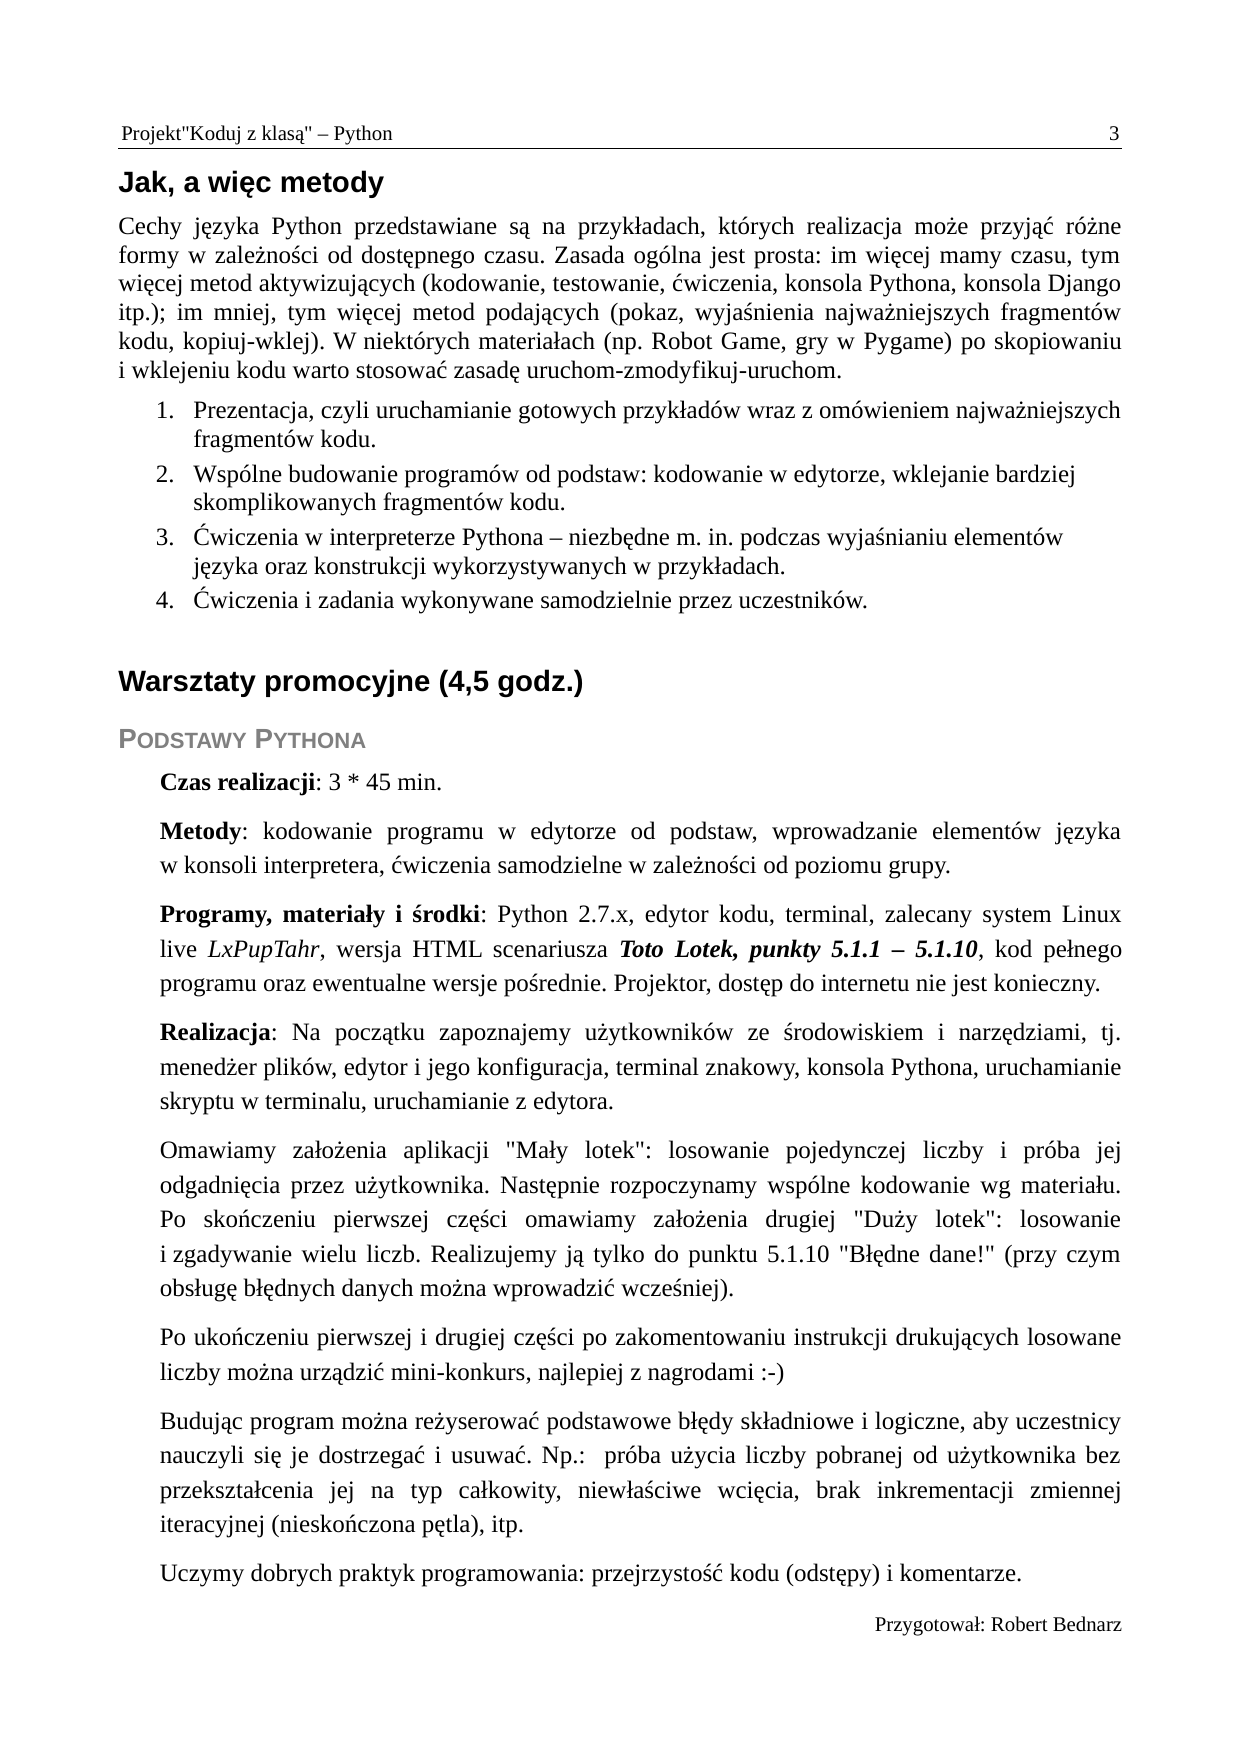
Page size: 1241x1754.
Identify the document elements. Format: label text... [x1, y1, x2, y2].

text Realizacja: Na początku zapoznajemy użytkowników ze środowiskiem i narzędziami, tj. menedżer plików, edytor i jego konfiguracja, terminal znakowy, konsola Pythona, uruchamianie skryptu w terminalu, uruchamianie z edytora. [159, 1017, 1122, 1115]
text Metody: kodowanie programu w edytorze od podstaw, wprowadzanie elementów języka w konsoli interpretera, ćwiczenia samodzielne w zależności od poziomu grupy. [159, 816, 1122, 879]
subtitle Jak, a więc metody [118, 165, 1122, 198]
text Omawiamy założenia aplikacji "Mały lotek": losowanie pojedynczej liczby i próba jej odgadnięcia przez użytkownika. Następnie rozpoczynamy wspólne kodowanie wg materiału. Po skończeniu pierwszej części omawiamy założenia drugiej "Duży lotek": losowanie i zgadywanie wielu liczb. Realizujemy ją tylko do punktu 5.1.10 "Błędne dane!" (przy czym obsługę błędnych danych można wprowadzić wcześniej). [159, 1135, 1122, 1302]
list Wspólne budowanie programów od podstaw: kodowanie w edytorze, wklejanie bardziej skomplikowanych fragmentów kodu. [156, 459, 1122, 516]
text Programy, materiały i środki: Python 2.7.x, edytor kodu, terminal, zalecany system Linux live LxPupTahr, wersja HTML scenariusza Toto Lotek, punkty 5.1.1 – 5.1.10, kod pełnego programu oraz ewentualne wersje pośrednie. Projektor, dostęp do internetu nie jest konieczny. [159, 899, 1122, 997]
list Prezentacja, czyli uruchamianie gotowych przykładów wraz z omówieniem najważniejszych fragmentów kodu. [156, 395, 1122, 453]
text Budując program można reżyserować podstawowe błędy składniowe i logiczne, aby uczestnicy nauczyli się je dostrzegać i usuwać. Np.: próba użycia liczby pobranej od użytkownika bez przekształcenia jej na typ całkowity, niewłaściwe wcięcia, brak inkrementacji zmiennej iteracyjnej (nieskończona pętla), itp. [159, 1406, 1122, 1538]
text Czas realizacji: 3 * 45 min. [159, 767, 1122, 795]
subtitle Warsztaty promocyjne (4,5 godz.) [118, 663, 1122, 697]
list Ćwiczenia i zadania wykonywane samodzielnie przez uczestników. [156, 586, 1122, 614]
text Uczymy dobrych praktyk programowania: przejrzystość kodu (odstępy) i komentarze. [159, 1558, 1122, 1587]
subtitle Podstawy Pythona [118, 722, 1122, 754]
text Po ukończeniu pierwszej i drugiej części po zakomentowaniu instrukcji drukujących losowane liczby można urządzić mini-konkurs, najlepiej z nagrodami :-) [159, 1322, 1122, 1386]
text Cechy języka Python przedstawiane są na przykładach, których realizacja może przyjąć różne formy w zależności od dostępnego czasu. Zasada ogólna jest prosta: im więcej mamy czasu, tym więcej metod aktywizujących (kodowanie, testowanie, ćwiczenia, konsola Pythona, konsola Django itp.); im mniej, tym więcej metod podających (pokaz, wyjaśnienia najważniejszych fragmentów kodu, kopiuj-wklej). W niektórych materiałach (np. Robot Game, gry w Pygame) po skopiowaniu i wklejeniu kodu warto stosować zasadę uruchom-zmodyfikuj-uruchom. [118, 211, 1122, 383]
list Ćwiczenia w interpreterze Pythona – niezbędne m. in. podczas wyjaśnianiu elementów języka oraz konstrukcji wykorzystywanych w przykładach. [156, 522, 1122, 579]
